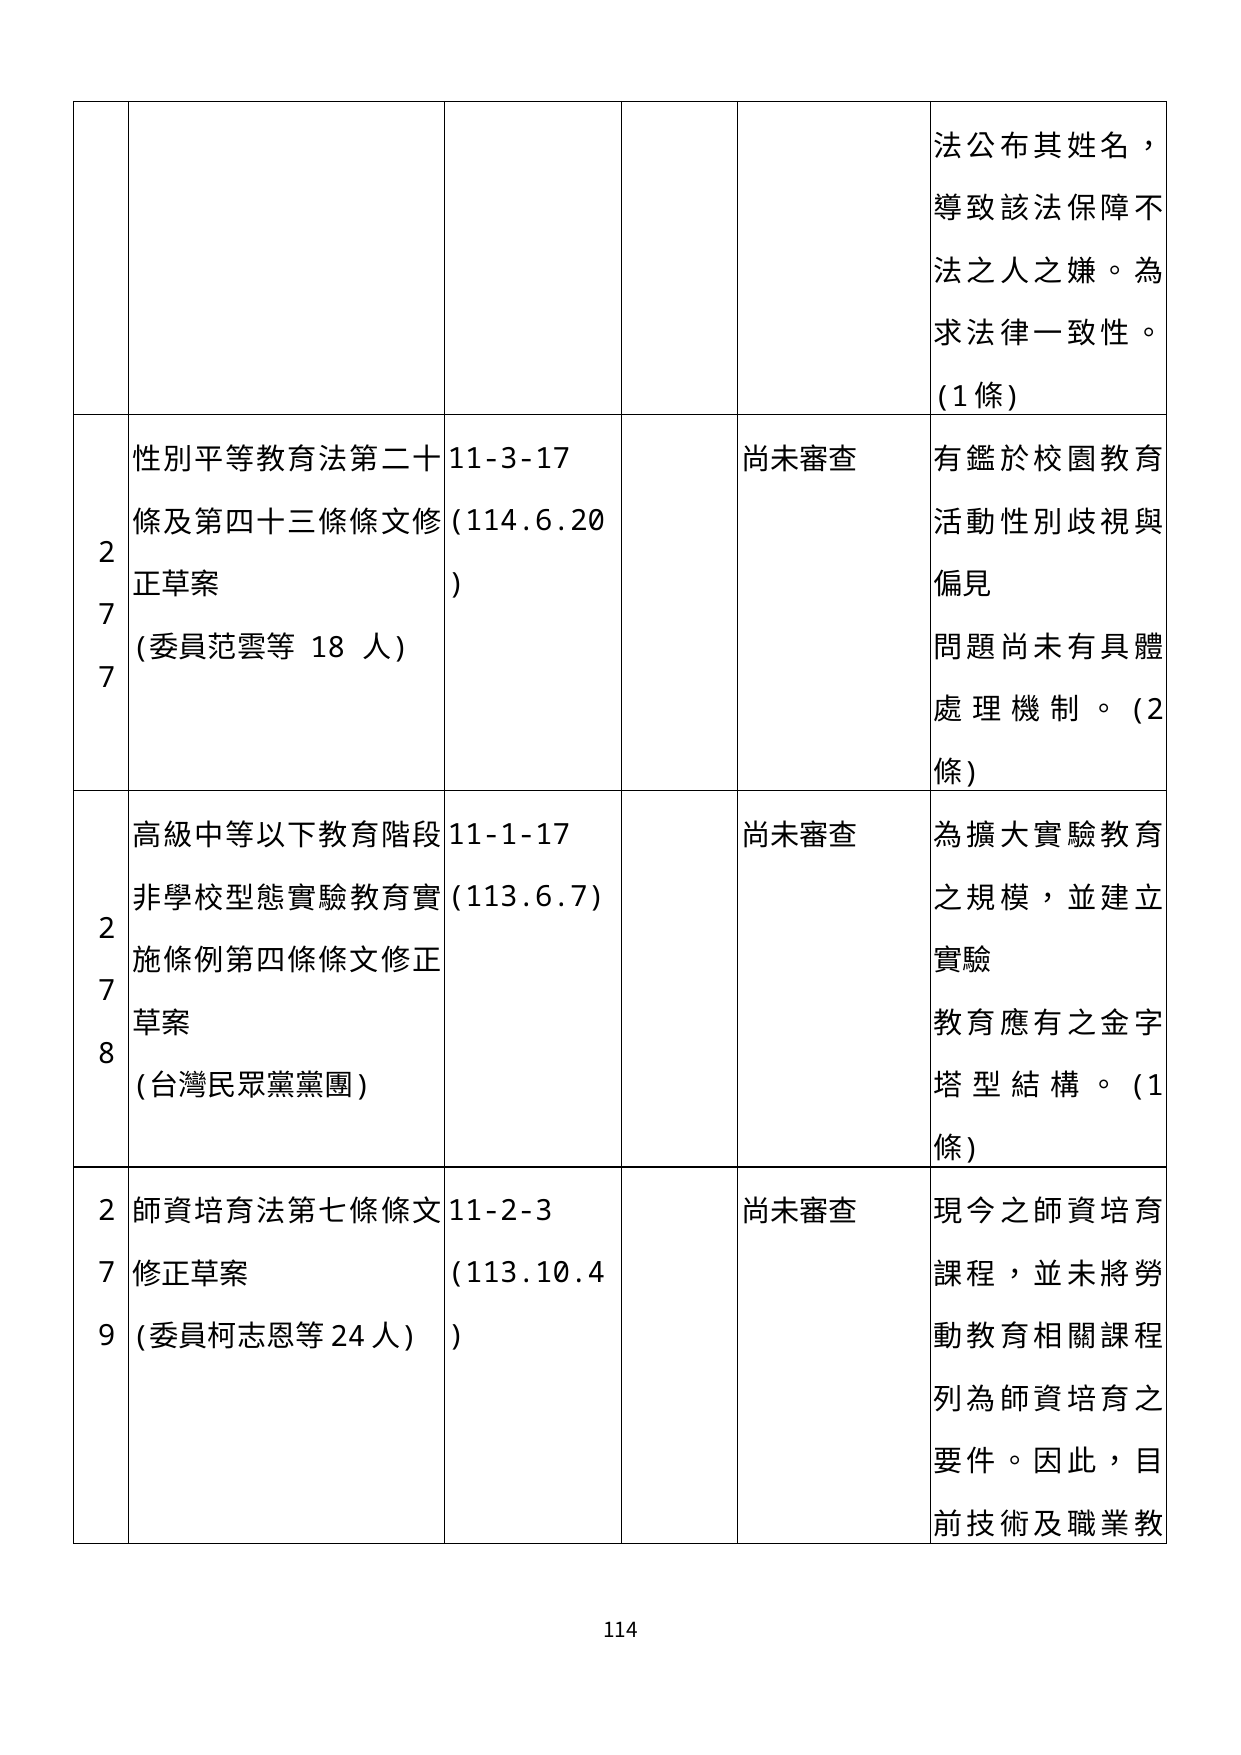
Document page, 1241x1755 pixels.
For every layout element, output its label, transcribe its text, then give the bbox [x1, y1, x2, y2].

table_cell 現今之師資培育課程，並未將勞動教育相關課程列為師資培育之要件。因此，目前技術及職業教 [931, 1168, 1166, 1542]
table_cell [74, 791, 128, 1166]
table_cell [622, 415, 737, 790]
table_cell 尚未審查 [738, 791, 930, 1166]
table_cell 法公布其姓名，導致該法保障不法之人之嫌。為求法律一致性。(1條) [931, 102, 1166, 414]
table_cell [74, 1168, 128, 1542]
table_cell 師資培育法第七條條文修正草案 (委員柯志恩等24人) [129, 1168, 444, 1542]
table_cell [622, 102, 737, 414]
table_cell [738, 102, 930, 414]
table_cell 性別平等教育法第二十條及第四十三條條文修正草案 (委員范雲等 18 人) [129, 415, 444, 790]
table_cell 11-2-3 (113.10.4) [445, 1168, 621, 1542]
table_cell 尚未審查 [738, 1168, 930, 1542]
table_cell [74, 415, 128, 790]
table_cell [622, 1168, 737, 1542]
table_cell 11-3-17 (114.6.20) [445, 415, 621, 790]
table_cell 高級中等以下教育階段非學校型態實驗教育實施條例第四條條文修正草案 (台灣民眾黨黨團) [129, 791, 444, 1166]
table_cell [622, 791, 737, 1166]
table_cell 11-1-17 (113.6.7) [445, 791, 621, 1166]
table_cell 有鑑於校園教育活動性別歧視與偏見 問題尚未有具體處理機制。(2條) [931, 415, 1166, 790]
table_cell [129, 102, 444, 414]
table_cell 尚未審查 [738, 415, 930, 790]
table_cell [74, 102, 128, 414]
table_cell 為擴大實驗教育之規模，並建立實驗 教育應有之金字塔型結構。(1條) [931, 791, 1166, 1166]
table_cell [445, 102, 621, 414]
